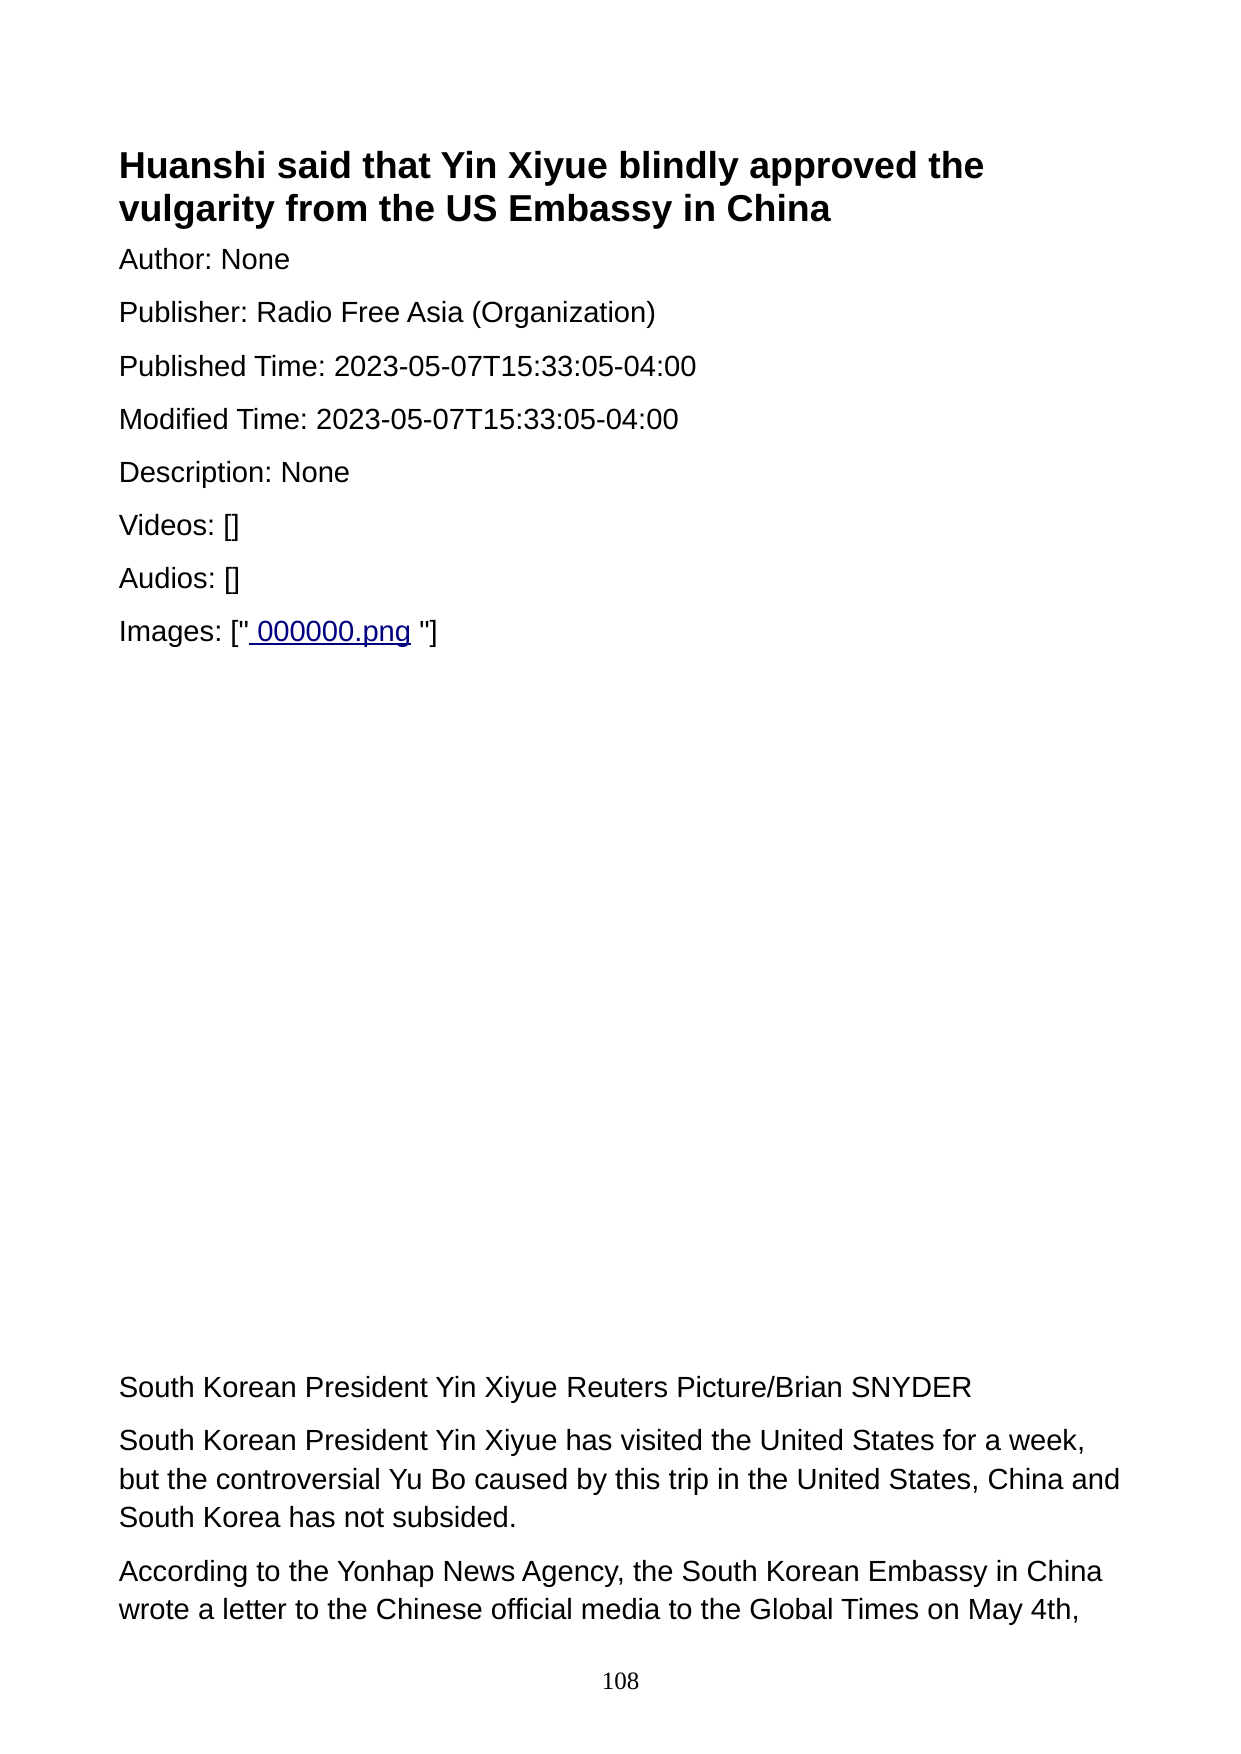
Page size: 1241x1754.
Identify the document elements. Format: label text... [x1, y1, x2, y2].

text Description: None [118, 455, 1122, 488]
text According to the Yonhap News Agency, the South Korean Embassy in China wrote a letter to the Chinese official media to the Global Times on May 4th, [118, 1554, 1122, 1626]
text Modified Time: 2023-05-07T15:33:05-04:00 [118, 402, 1122, 435]
text Audios: [] [118, 561, 1122, 594]
text Author: None [118, 242, 1122, 276]
text South Korean President Yin Xiyue has visited the United States for a week, but the controversial Yu Bo caused by this trip in the United States, China and South Korea has not subsided. [118, 1423, 1122, 1534]
text South Korean President Yin Xiyue Reuters Picture/Brian SNYDER [118, 667, 1122, 1404]
text Published Time: 2023-05-07T15:33:05-04:00 [118, 348, 1122, 382]
subtitle Huanshi said that Yin Xiyue blindly approved the vulgarity from the US Embassy in China [118, 143, 1122, 230]
text Videos: [] [118, 508, 1122, 541]
text Publisher: Radio Free Asia (Organization) [118, 295, 1122, 329]
text Images: [" 000000.png "] [118, 614, 1122, 648]
